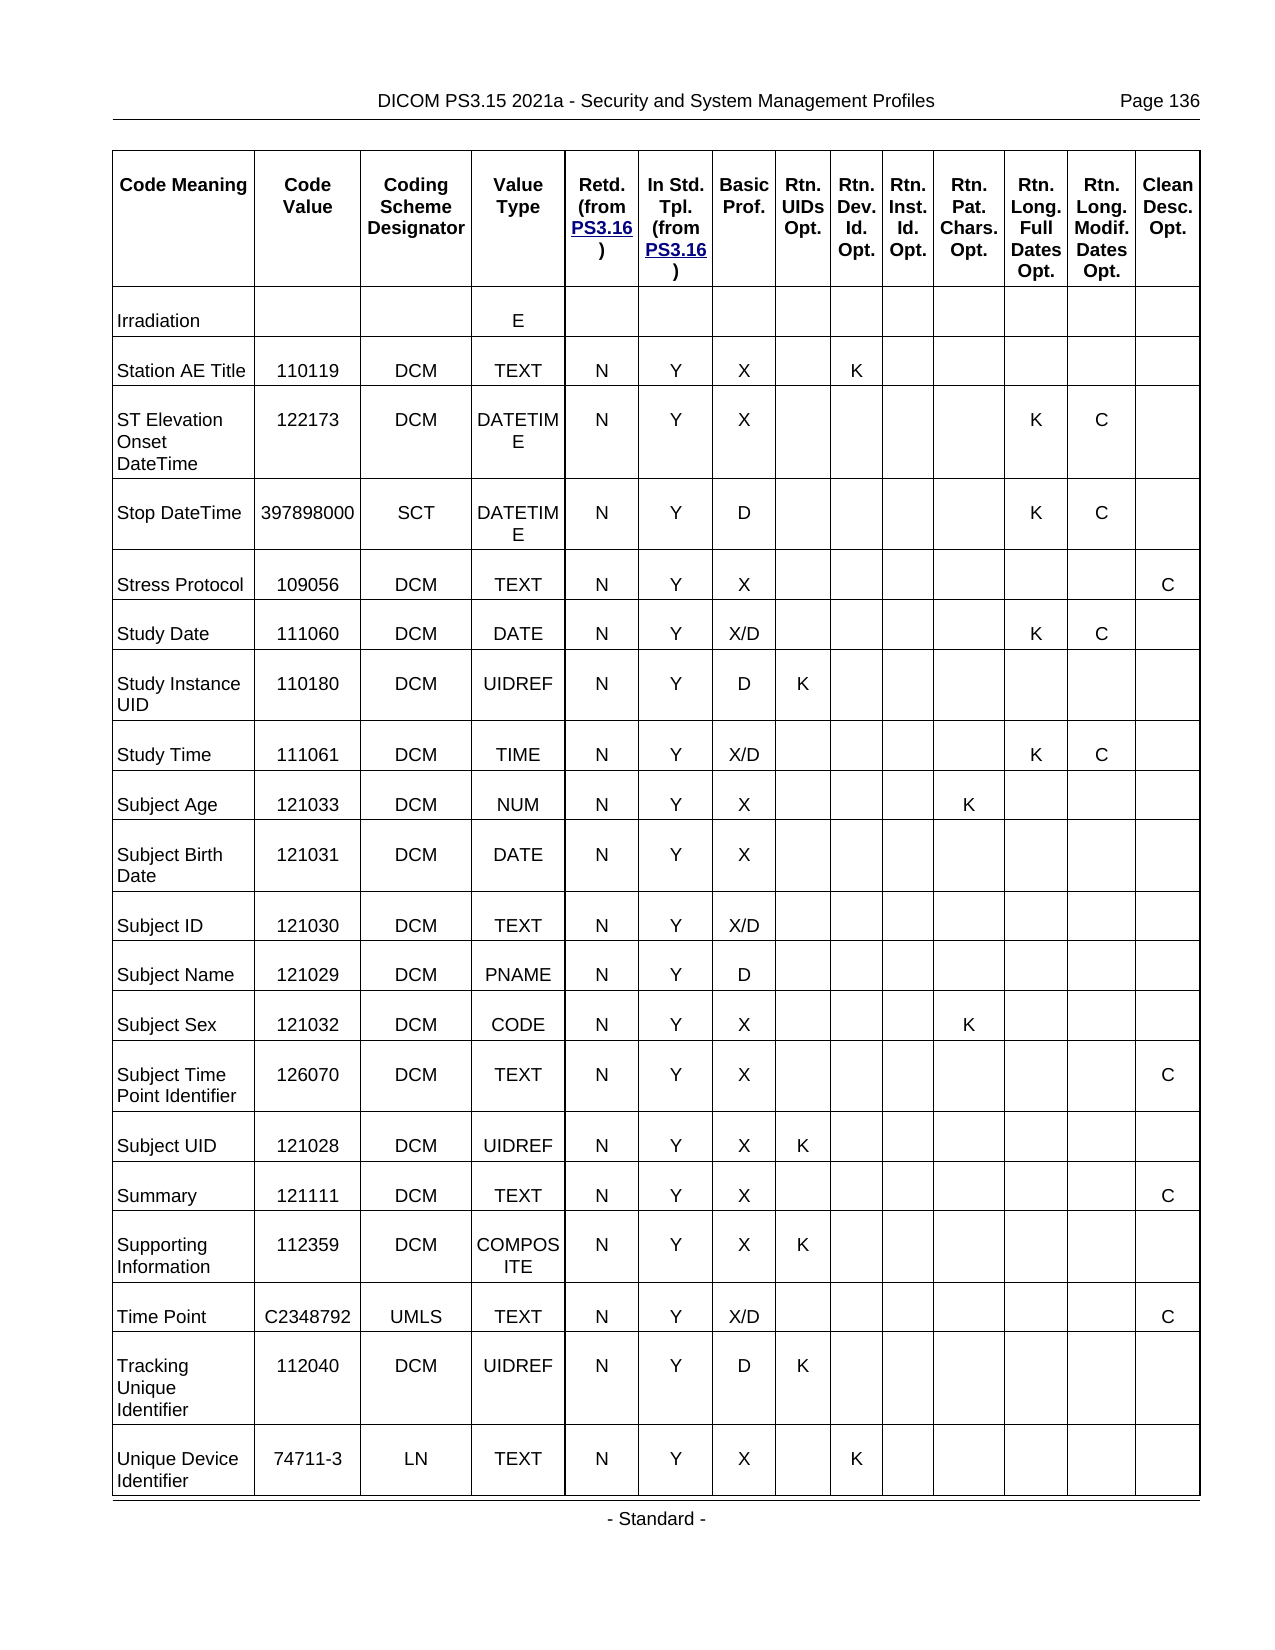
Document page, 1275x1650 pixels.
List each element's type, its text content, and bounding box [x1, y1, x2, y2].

table_cell X [713, 1041, 775, 1111]
table_header Rtn. UIDs Opt. [776, 151, 830, 286]
table_cell DATE [472, 820, 564, 891]
table_cell K [934, 991, 1004, 1040]
table_header Rtn. Long. Modif. Dates Opt. [1068, 151, 1135, 286]
table_cell [883, 287, 933, 336]
table_cell TEXT [472, 1283, 564, 1331]
table_cell Y [639, 1283, 712, 1331]
table_cell DCM [361, 892, 471, 940]
table_cell D [713, 479, 775, 549]
table_cell K [831, 337, 882, 385]
table_cell N [566, 386, 638, 478]
table_cell N [566, 1041, 638, 1111]
table_cell UIDREF [472, 650, 564, 720]
table_cell X [713, 820, 775, 891]
table_cell [566, 287, 638, 336]
table_header Code Value [255, 151, 360, 286]
table_cell 121031 [255, 820, 360, 891]
table_cell [776, 1425, 830, 1495]
table_cell [776, 771, 830, 819]
table_cell Y [639, 650, 712, 720]
table_cell [1068, 941, 1135, 990]
table_cell [1136, 1211, 1199, 1282]
table_cell Y [639, 892, 712, 940]
table_cell 121030 [255, 892, 360, 940]
table_cell 121029 [255, 941, 360, 990]
table_cell [1005, 1332, 1067, 1424]
table_cell [831, 1112, 882, 1161]
table_cell [934, 721, 1004, 770]
table_cell K [934, 771, 1004, 819]
table_cell [831, 386, 882, 478]
table_cell DATE [472, 600, 564, 649]
table_cell [1005, 1041, 1067, 1111]
table_cell [776, 287, 830, 336]
table_cell UIDREF [472, 1112, 564, 1161]
table_cell K [831, 1425, 882, 1495]
table_cell [831, 550, 882, 599]
table_cell N [566, 1211, 638, 1282]
table_cell Y [639, 1112, 712, 1161]
table_cell [1005, 1425, 1067, 1495]
table_cell TIME [472, 721, 564, 770]
table_cell 126070 [255, 1041, 360, 1111]
table_cell N [566, 771, 638, 819]
table_cell C [1136, 1162, 1199, 1210]
table_cell [776, 941, 830, 990]
table_cell D [713, 650, 775, 720]
table_cell NUM [472, 771, 564, 819]
table_cell DATETIME [472, 386, 564, 478]
table_cell [831, 820, 882, 891]
table_cell [1136, 386, 1199, 478]
table_cell [1068, 287, 1135, 336]
table_cell [776, 1283, 830, 1331]
table_cell Summary [113, 1162, 254, 1210]
table_cell K [776, 1112, 830, 1161]
table_cell [934, 1332, 1004, 1424]
table_cell [776, 721, 830, 770]
table_cell DCM [361, 820, 471, 891]
table_cell Subject Name [113, 941, 254, 990]
table_cell K [1005, 386, 1067, 478]
table_cell [934, 1112, 1004, 1161]
table_cell [934, 650, 1004, 720]
table_cell Y [639, 941, 712, 990]
table_header Rtn. Long. Full Dates Opt. [1005, 151, 1067, 286]
table_cell Study Date [113, 600, 254, 649]
table_cell [883, 550, 933, 599]
table_cell [883, 386, 933, 478]
table_cell 74711-3 [255, 1425, 360, 1495]
table_cell [1068, 771, 1135, 819]
table_cell [1068, 1425, 1135, 1495]
table_cell Subject Time Point Identifier [113, 1041, 254, 1111]
table_cell DCM [361, 721, 471, 770]
table_cell 109056 [255, 550, 360, 599]
table_cell [934, 1041, 1004, 1111]
table_cell [883, 600, 933, 649]
table_cell 112040 [255, 1332, 360, 1424]
table_cell Tracking Unique Identifier [113, 1332, 254, 1424]
table_cell N [566, 479, 638, 549]
table_cell [934, 892, 1004, 940]
table_header Rtn. Dev. Id. Opt. [831, 151, 882, 286]
table_cell [1005, 1211, 1067, 1282]
table_cell [1005, 820, 1067, 891]
table_cell X/D [713, 892, 775, 940]
table_cell Y [639, 1041, 712, 1111]
table_cell [831, 771, 882, 819]
table_cell [1068, 1283, 1135, 1331]
table_cell [934, 1283, 1004, 1331]
table_cell C [1136, 1283, 1199, 1331]
table_cell [1136, 1332, 1199, 1424]
table_cell N [566, 991, 638, 1040]
table_cell X [713, 550, 775, 599]
table_cell X/D [713, 1283, 775, 1331]
table_cell 110180 [255, 650, 360, 720]
table_cell [934, 386, 1004, 478]
table_cell [1136, 892, 1199, 940]
table_cell N [566, 892, 638, 940]
table_cell DCM [361, 550, 471, 599]
table_cell [1068, 820, 1135, 891]
table_cell [1136, 287, 1199, 336]
table_cell [831, 991, 882, 1040]
table_cell N [566, 820, 638, 891]
table_cell [831, 1283, 882, 1331]
table_cell [1005, 1283, 1067, 1331]
table_cell [1005, 941, 1067, 990]
table_cell Y [639, 600, 712, 649]
table_cell DCM [361, 600, 471, 649]
table_cell D [713, 1332, 775, 1424]
table_cell X [713, 1211, 775, 1282]
table_cell Y [639, 771, 712, 819]
table_cell [883, 479, 933, 549]
table_cell [831, 721, 882, 770]
table_cell [1068, 1112, 1135, 1161]
table_cell N [566, 600, 638, 649]
table_cell [883, 1332, 933, 1424]
table_cell [1136, 721, 1199, 770]
table_cell DCM [361, 941, 471, 990]
table_cell [934, 1162, 1004, 1210]
table_cell [883, 1211, 933, 1282]
table_cell DCM [361, 1041, 471, 1111]
table_cell [255, 287, 360, 336]
table_cell [1068, 337, 1135, 385]
table_cell Station AE Title [113, 337, 254, 385]
table_cell Y [639, 479, 712, 549]
table_cell [1136, 479, 1199, 549]
table_cell [1005, 650, 1067, 720]
table_cell K [1005, 479, 1067, 549]
table_cell Y [639, 991, 712, 1040]
table_cell [934, 600, 1004, 649]
table_cell N [566, 1283, 638, 1331]
table_cell LN [361, 1425, 471, 1495]
table_cell X [713, 1162, 775, 1210]
table_cell K [776, 1211, 830, 1282]
table_cell 110119 [255, 337, 360, 385]
table_cell [1068, 991, 1135, 1040]
table_header Coding Scheme Designator [361, 151, 471, 286]
table_cell Time Point [113, 1283, 254, 1331]
table_cell [883, 337, 933, 385]
table_cell DCM [361, 771, 471, 819]
table_cell Stress Protocol [113, 550, 254, 599]
table_cell [831, 1211, 882, 1282]
table_cell [776, 600, 830, 649]
table_cell [1136, 1112, 1199, 1161]
table_cell [934, 1425, 1004, 1495]
table_cell K [776, 650, 830, 720]
table_cell N [566, 941, 638, 990]
table_cell TEXT [472, 892, 564, 940]
table_cell [1068, 550, 1135, 599]
table_cell PNAME [472, 941, 564, 990]
table_cell TEXT [472, 1425, 564, 1495]
table_cell N [566, 1425, 638, 1495]
table_cell DCM [361, 1211, 471, 1282]
table_cell C [1068, 721, 1135, 770]
table_cell [776, 337, 830, 385]
table_cell [831, 941, 882, 990]
table_cell N [566, 337, 638, 385]
table_cell [1068, 1162, 1135, 1210]
table_cell Irradiation [113, 287, 254, 336]
table_cell Subject Sex [113, 991, 254, 1040]
table_header Value Type [472, 151, 564, 286]
table_cell [934, 1211, 1004, 1282]
table_cell [883, 1162, 933, 1210]
table_cell [831, 1162, 882, 1210]
table_cell [1005, 991, 1067, 1040]
table_cell [776, 892, 830, 940]
table_cell [883, 892, 933, 940]
table_cell DCM [361, 1332, 471, 1424]
table_cell [1068, 1332, 1135, 1424]
table_cell [713, 287, 775, 336]
table_cell Subject ID [113, 892, 254, 940]
table_cell [883, 1041, 933, 1111]
table_cell Subject UID [113, 1112, 254, 1161]
table_cell Y [639, 550, 712, 599]
table_cell [1005, 550, 1067, 599]
table_cell DCM [361, 386, 471, 478]
table_cell [1068, 892, 1135, 940]
table_cell 121028 [255, 1112, 360, 1161]
table_cell [1005, 337, 1067, 385]
table_cell C [1136, 550, 1199, 599]
table_cell Study Time [113, 721, 254, 770]
table_cell Y [639, 820, 712, 891]
table_cell TEXT [472, 1041, 564, 1111]
table_cell [1005, 287, 1067, 336]
table_cell [776, 550, 830, 599]
table_cell Y [639, 1211, 712, 1282]
table_cell Unique Device Identifier [113, 1425, 254, 1495]
table_cell [883, 1112, 933, 1161]
table_cell [883, 650, 933, 720]
table_cell [831, 892, 882, 940]
table_cell [776, 820, 830, 891]
table_cell [934, 550, 1004, 599]
table_cell C2348792 [255, 1283, 360, 1331]
table_cell CODE [472, 991, 564, 1040]
table_cell [883, 820, 933, 891]
table_cell [1005, 1112, 1067, 1161]
table_cell TEXT [472, 1162, 564, 1210]
table_cell 122173 [255, 386, 360, 478]
table_cell X [713, 1112, 775, 1161]
table_cell TEXT [472, 550, 564, 599]
table_cell DATETIME [472, 479, 564, 549]
table_cell 397898000 [255, 479, 360, 549]
table_cell [1136, 771, 1199, 819]
table_cell DCM [361, 337, 471, 385]
table_cell X [713, 991, 775, 1040]
table_cell [1005, 892, 1067, 940]
table_cell [934, 820, 1004, 891]
table_cell N [566, 721, 638, 770]
table_cell K [1005, 721, 1067, 770]
table_cell X [713, 771, 775, 819]
table_cell [1136, 820, 1199, 891]
table_cell DCM [361, 1112, 471, 1161]
table_cell X [713, 337, 775, 385]
table_cell C [1136, 1041, 1199, 1111]
table_cell C [1068, 386, 1135, 478]
table_cell C [1068, 479, 1135, 549]
table_cell [934, 287, 1004, 336]
table_cell [934, 479, 1004, 549]
table_cell [831, 287, 882, 336]
table_cell Y [639, 337, 712, 385]
table_cell [776, 479, 830, 549]
table_cell 121032 [255, 991, 360, 1040]
table_header Code Meaning [113, 151, 254, 286]
table_cell [831, 1332, 882, 1424]
table_cell N [566, 1332, 638, 1424]
table_cell [1136, 337, 1199, 385]
table_cell X/D [713, 721, 775, 770]
table_cell [883, 1425, 933, 1495]
table_cell E [472, 287, 564, 336]
table_cell Subject Birth Date [113, 820, 254, 891]
table_cell N [566, 650, 638, 720]
table_cell DCM [361, 1162, 471, 1210]
table_cell X [713, 386, 775, 478]
table_cell Stop DateTime [113, 479, 254, 549]
table_header Clean Desc. Opt. [1136, 151, 1199, 286]
table_cell [1068, 1211, 1135, 1282]
table_header Basic Prof. [713, 151, 775, 286]
table_cell N [566, 1162, 638, 1210]
table_cell [776, 1041, 830, 1111]
table_cell K [776, 1332, 830, 1424]
table_cell C [1068, 600, 1135, 649]
table_cell [361, 287, 471, 336]
table_header Rtn. Pat. Chars. Opt. [934, 151, 1004, 286]
table_cell 121033 [255, 771, 360, 819]
table_cell UIDREF [472, 1332, 564, 1424]
table_cell [776, 991, 830, 1040]
table_cell Y [639, 386, 712, 478]
table_cell SCT [361, 479, 471, 549]
table_cell [1068, 1041, 1135, 1111]
table_cell [1136, 1425, 1199, 1495]
table_cell [1005, 1162, 1067, 1210]
table_cell [831, 479, 882, 549]
table_cell Y [639, 1425, 712, 1495]
table_cell [776, 386, 830, 478]
table_cell X/D [713, 600, 775, 649]
table_header Retd. (from PS3.16) [566, 151, 638, 286]
table_cell COMPOSITE [472, 1211, 564, 1282]
table_cell [1136, 650, 1199, 720]
table_cell DCM [361, 650, 471, 720]
table_cell N [566, 1112, 638, 1161]
table_cell [883, 721, 933, 770]
table_cell 112359 [255, 1211, 360, 1282]
table_cell [1136, 600, 1199, 649]
table_cell [831, 1041, 882, 1111]
table_cell [1136, 991, 1199, 1040]
table_cell Study Instance UID [113, 650, 254, 720]
table_cell [1005, 771, 1067, 819]
table_cell Supporting Information [113, 1211, 254, 1282]
table_header Rtn. Inst. Id. Opt. [883, 151, 933, 286]
table_cell Subject Age [113, 771, 254, 819]
table_cell TEXT [472, 337, 564, 385]
table_cell [639, 287, 712, 336]
table_cell 111061 [255, 721, 360, 770]
table_cell 111060 [255, 600, 360, 649]
table_cell [883, 1283, 933, 1331]
table_cell [1068, 650, 1135, 720]
table_cell D [713, 941, 775, 990]
table_cell DCM [361, 991, 471, 1040]
table_cell [883, 991, 933, 1040]
table_cell Y [639, 1332, 712, 1424]
table_cell N [566, 550, 638, 599]
table_cell [934, 337, 1004, 385]
table_cell Y [639, 721, 712, 770]
table_cell 121111 [255, 1162, 360, 1210]
table_cell [1136, 941, 1199, 990]
table_header In Std. Tpl. (from PS3.16) [639, 151, 712, 286]
table_cell Y [639, 1162, 712, 1210]
table_cell X [713, 1425, 775, 1495]
table_cell ST Elevation Onset DateTime [113, 386, 254, 478]
table_cell [831, 600, 882, 649]
table_cell [776, 1162, 830, 1210]
table_cell K [1005, 600, 1067, 649]
table_cell [883, 941, 933, 990]
table_cell [883, 771, 933, 819]
table_cell UMLS [361, 1283, 471, 1331]
table_cell [831, 650, 882, 720]
table_cell [934, 941, 1004, 990]
